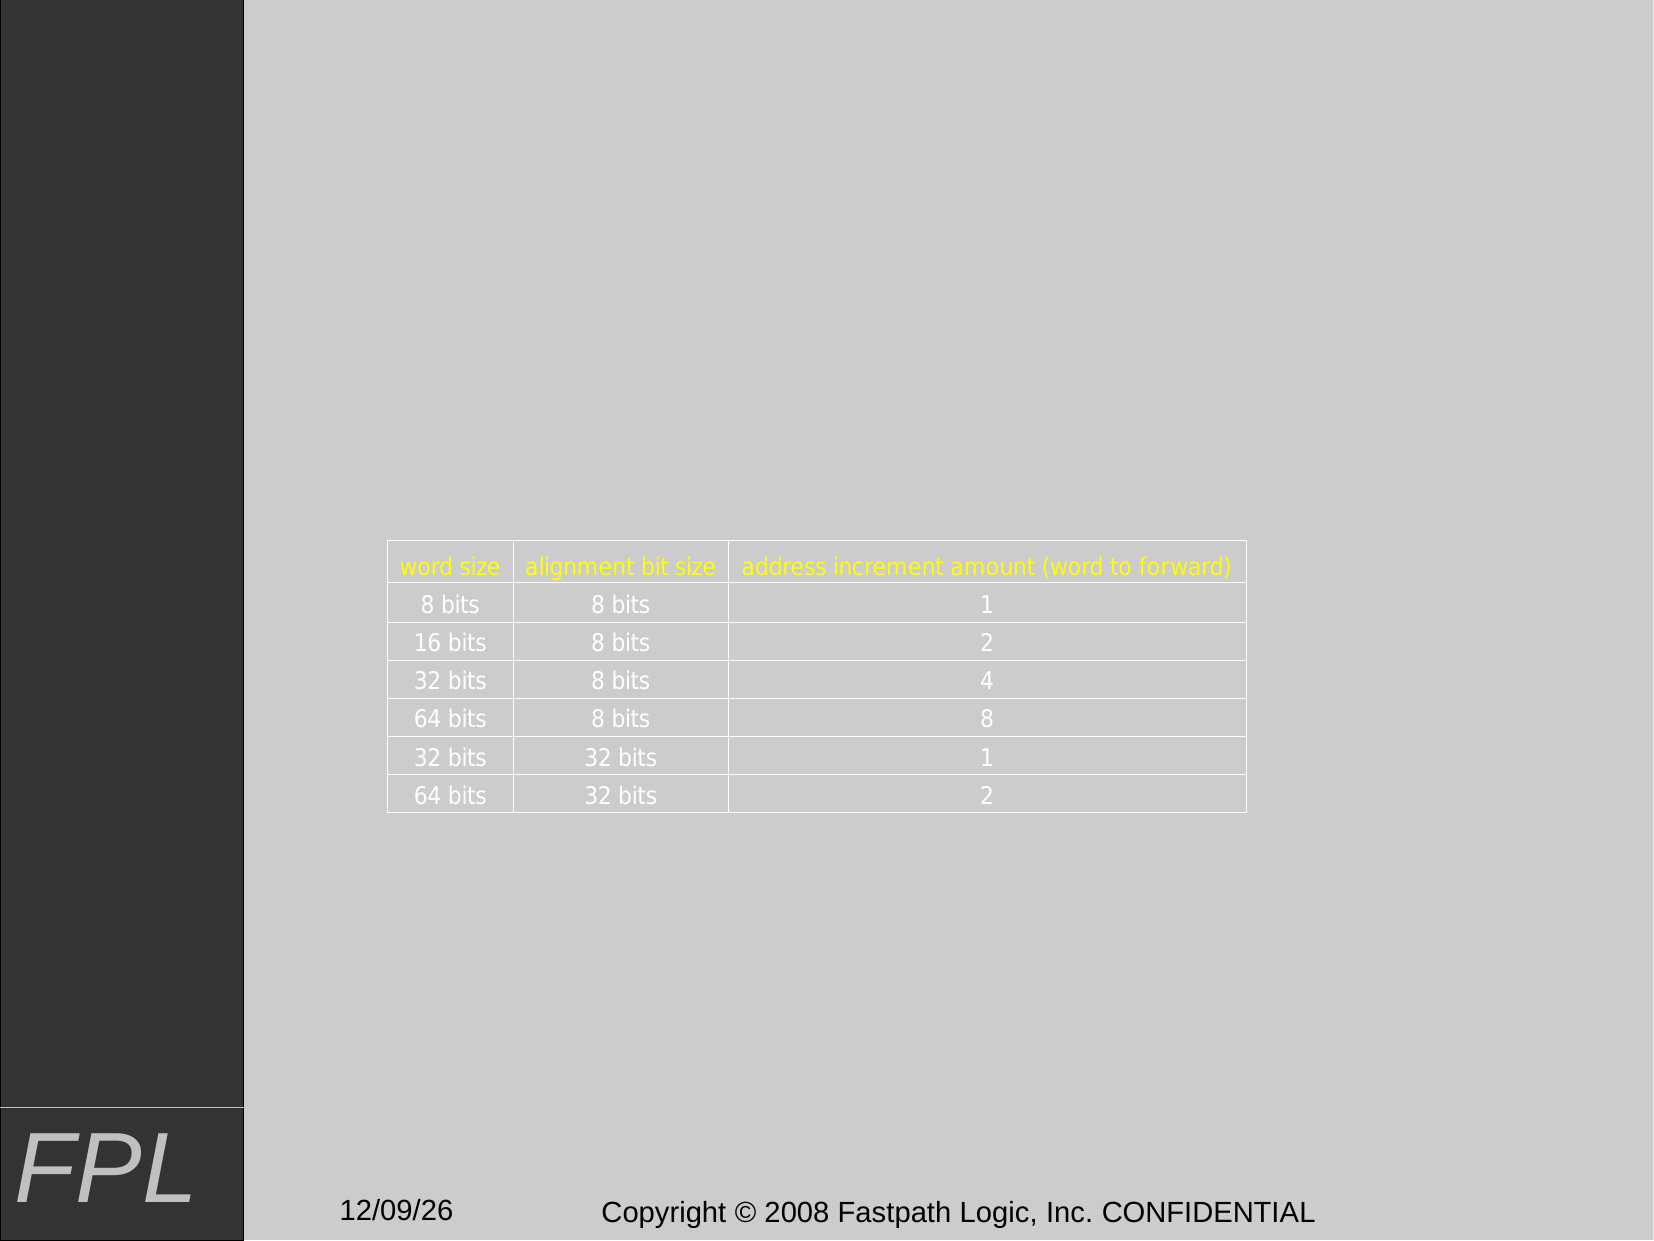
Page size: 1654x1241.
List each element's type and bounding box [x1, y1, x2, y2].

chart [385, 538, 1423, 840]
